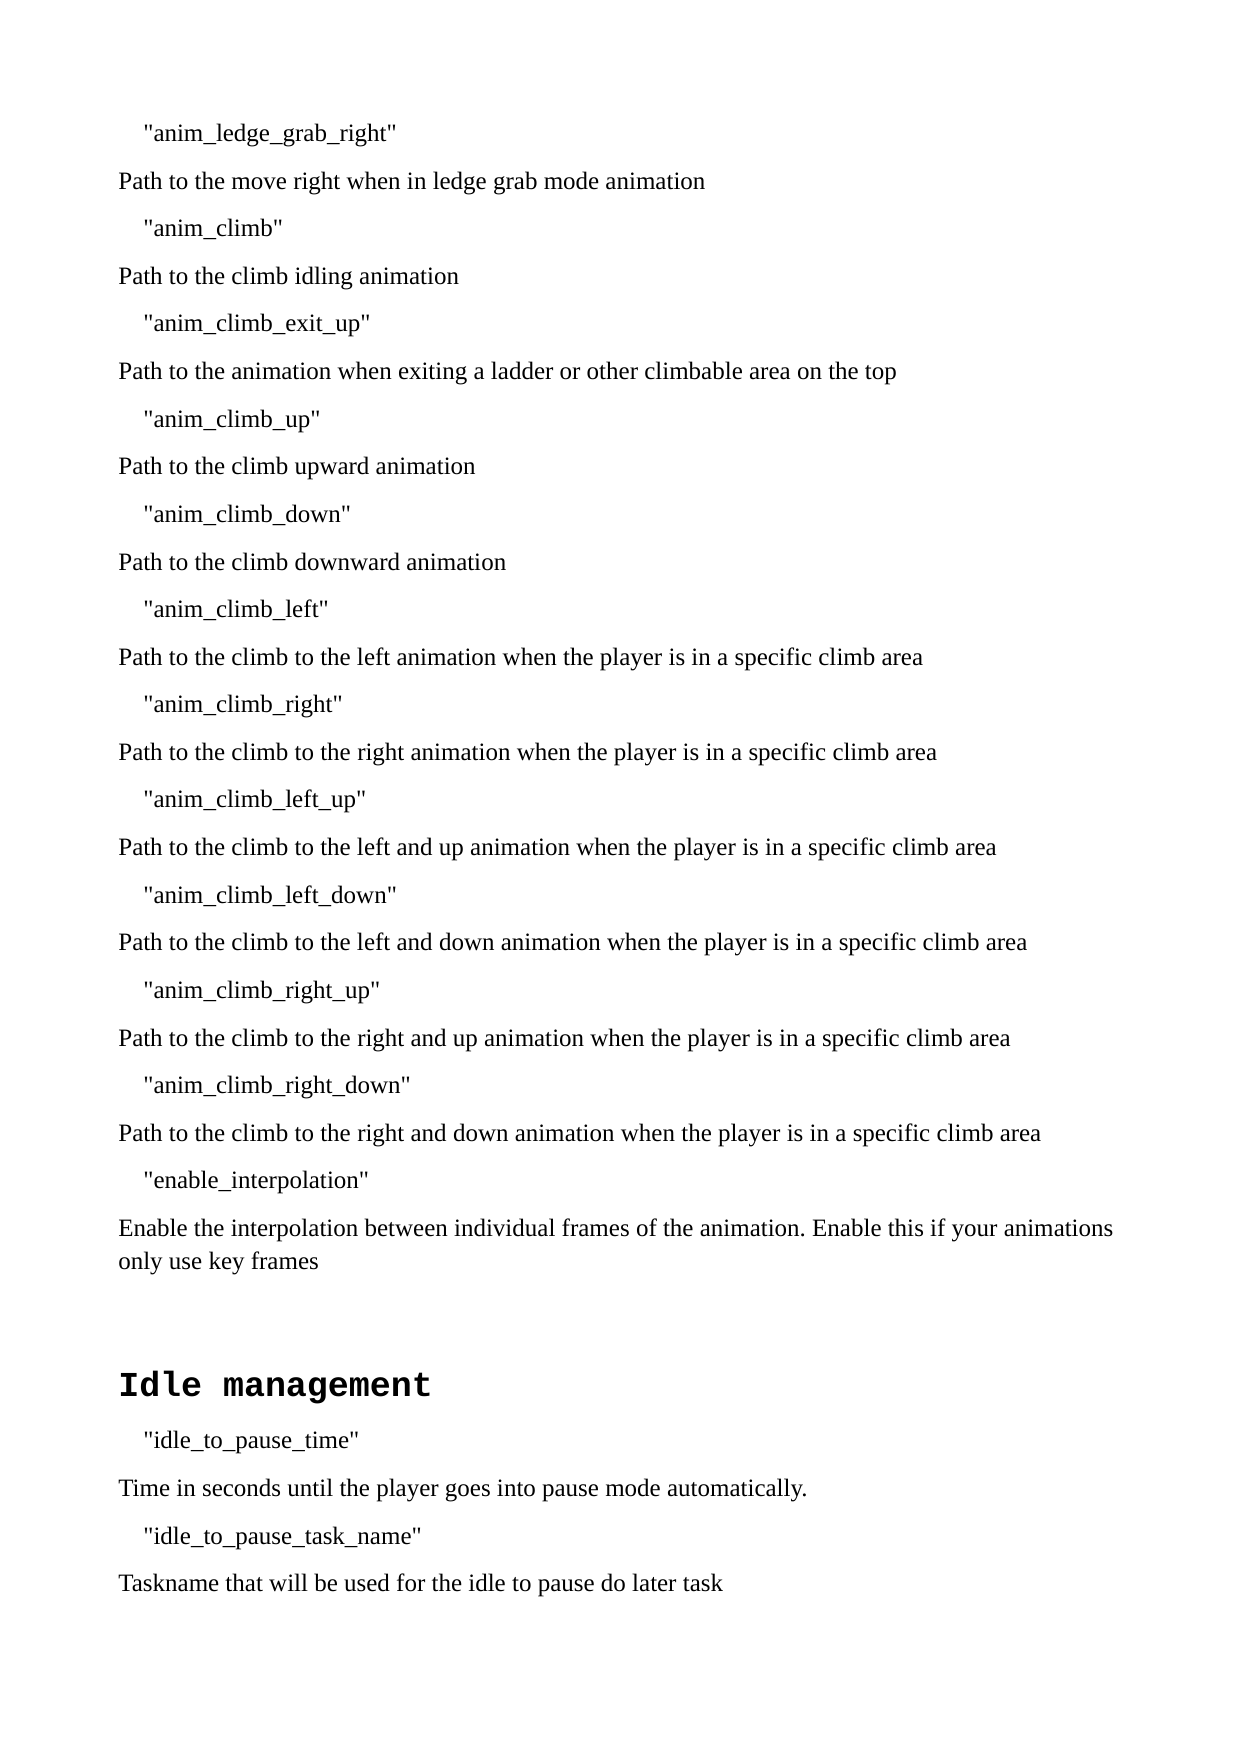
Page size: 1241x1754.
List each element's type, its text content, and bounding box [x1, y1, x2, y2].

text "anim_ledge_grab_right" [118, 118, 1122, 147]
text Path to the climb to the left and up animation when the player is in a specific climb area [118, 832, 1122, 861]
text "idle_to_pause_time" [118, 1426, 1122, 1454]
text "anim_climb_left_up" [118, 784, 1122, 813]
text "anim_climb_exit_up" [118, 308, 1122, 337]
text Time in seconds until the player goes into pause mode automatically. [118, 1473, 1122, 1502]
text "anim_climb_left_down" [118, 880, 1122, 908]
subtitle Idle management [118, 1367, 1122, 1407]
text Path to the climb to the left and down animation when the player is in a specific climb area [118, 927, 1122, 956]
text "anim_climb_up" [118, 404, 1122, 432]
text Path to the move right when in ledge grab mode animation [118, 166, 1122, 194]
text Enable the interpolation between individual frames of the animation. Enable this if your animations only use key frames [118, 1213, 1122, 1275]
text Path to the climb downward animation [118, 547, 1122, 575]
text "anim_climb_down" [118, 499, 1122, 528]
text Path to the climb to the right and down animation when the player is in a specific climb area [118, 1118, 1122, 1147]
text "anim_climb" [118, 213, 1122, 242]
text Taskname that will be used for the idle to pause do later task [118, 1568, 1122, 1597]
text "anim_climb_right_up" [118, 975, 1122, 1004]
text Path to the climb upward animation [118, 451, 1122, 480]
text "idle_to_pause_task_name" [118, 1521, 1122, 1549]
text "anim_climb_right" [118, 689, 1122, 718]
text "anim_climb_right_down" [118, 1070, 1122, 1099]
text Path to the climb to the right and up animation when the player is in a specific climb area [118, 1023, 1122, 1051]
text Path to the climb to the right animation when the player is in a specific climb area [118, 737, 1122, 766]
text "anim_climb_left" [118, 594, 1122, 623]
text Path to the climb idling animation [118, 261, 1122, 290]
text "enable_interpolation" [118, 1165, 1122, 1194]
text Path to the animation when exiting a ladder or other climbable area on the top [118, 356, 1122, 385]
text Path to the climb to the left animation when the player is in a specific climb area [118, 642, 1122, 671]
